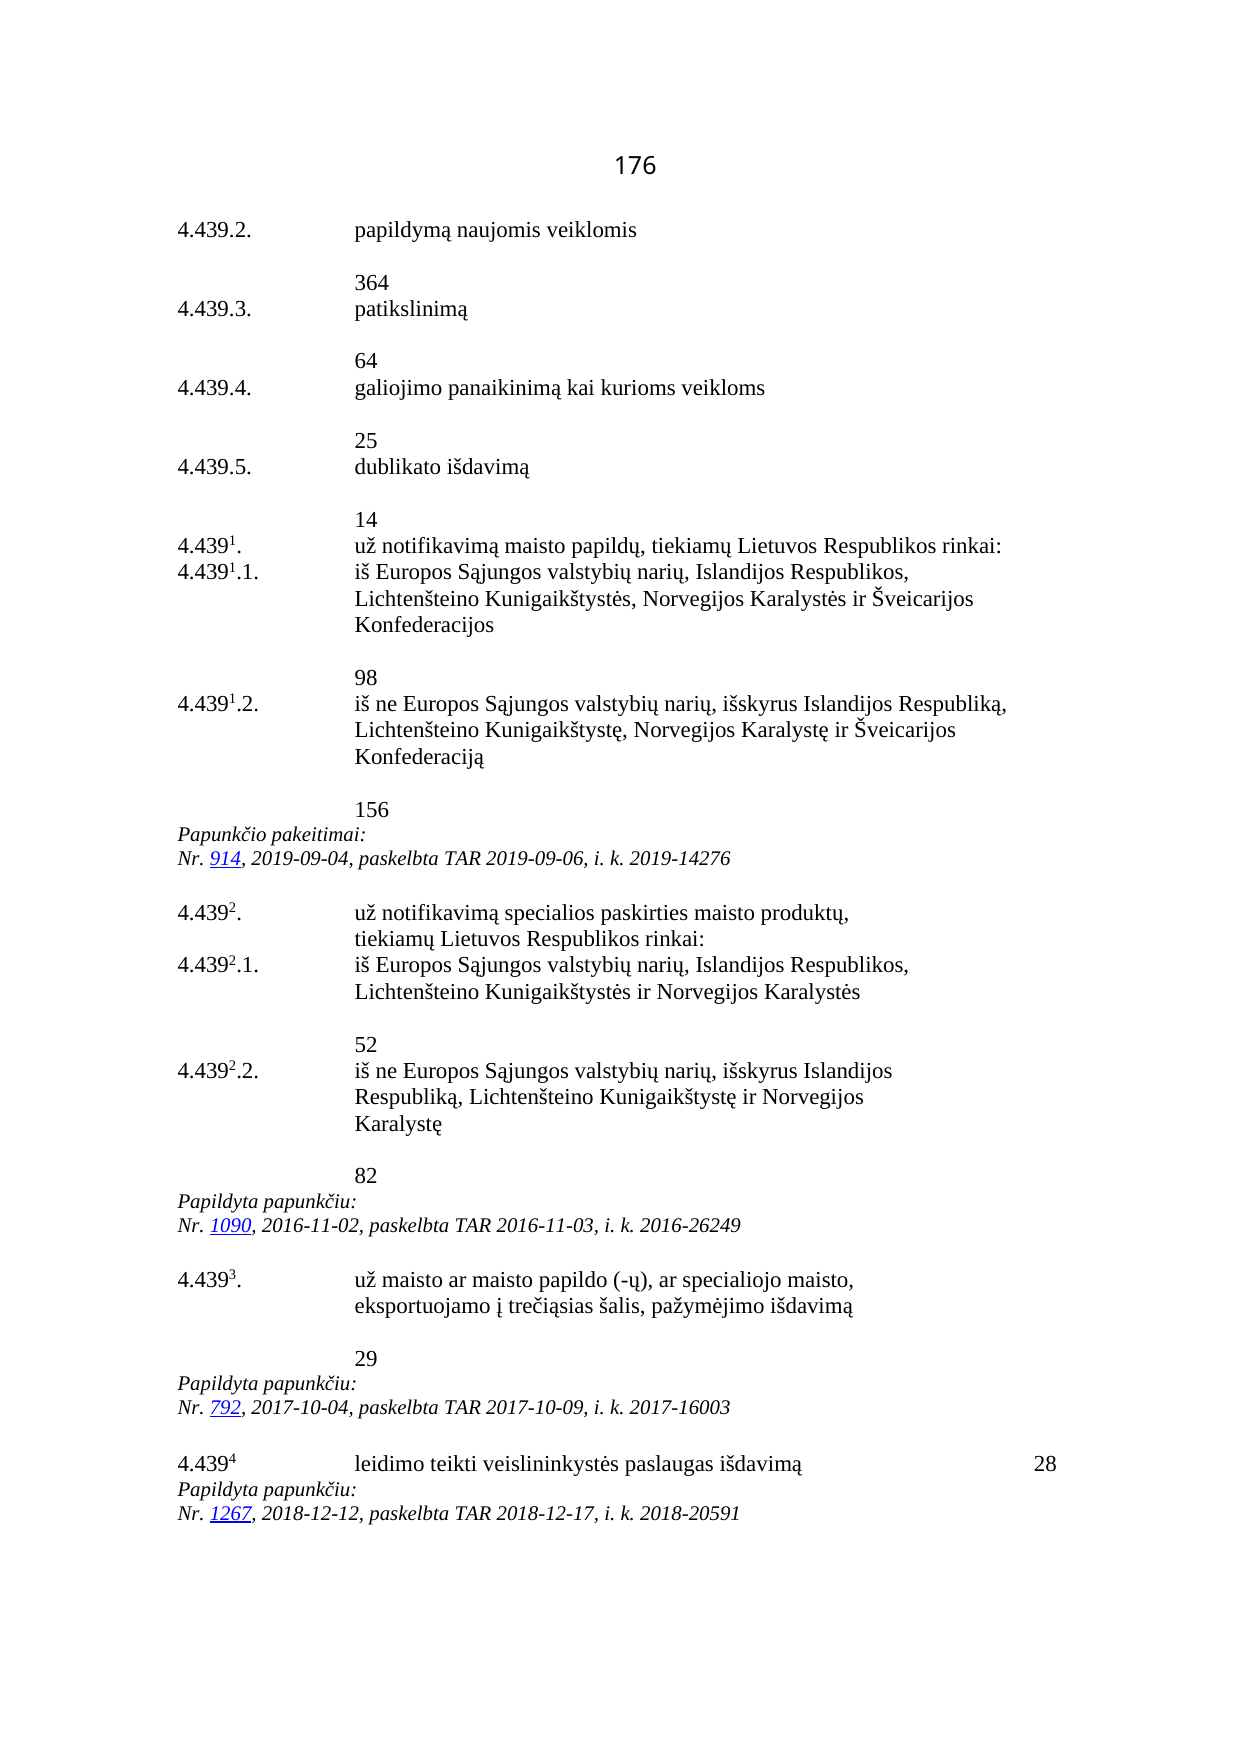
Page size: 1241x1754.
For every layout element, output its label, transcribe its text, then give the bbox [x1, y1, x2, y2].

text 4.4391. už notifikavimą maisto papildų, tiekiamų Lietuvos Respublikos rinkai: [177, 532, 1033, 558]
text Papunkčio pakeitimai: [177, 822, 1092, 846]
text Respubliką, Lichtenšteino Kunigaikštystę ir Norvegijos [354, 1083, 945, 1110]
text Papildyta papunkčiu: [177, 1371, 1092, 1395]
text 4.4392. už notifikavimą specialios paskirties maisto produktų, [177, 899, 945, 925]
text 4.4392.2. iš ne Europos Sąjungos valstybių narių, išskyrus Islandijos [177, 1057, 945, 1083]
text Nr. 792, 2017-10-04, paskelbta TAR 2017-10-09, i. k. 2017-16003 [177, 1395, 1092, 1419]
text Nr. 1267, 2018-12-12, paskelbta TAR 2018-12-17, i. k. 2018-20591 [177, 1501, 1092, 1525]
text Karalystę 82 [354, 1110, 945, 1189]
text 4.439.4. galiojimo panaikinimą kai kurioms veikloms 25 [177, 374, 945, 453]
text eksportuojamo į trečiąsias šalis, pažymėjimo išdavimą 29 [354, 1292, 945, 1371]
text 4.4393. už maisto ar maisto papildo (-ų), ar specialiojo maisto, [177, 1266, 945, 1292]
text tiekiamų Lietuvos Respublikos rinkai: [354, 925, 945, 952]
text Nr. 914, 2019-09-04, paskelbta TAR 2019-09-06, i. k. 2019-14276 [177, 846, 1092, 870]
text 4.439.5. dublikato išdavimą 14 [177, 453, 945, 532]
text 4.439.2. papildymą naujomis veiklomis 364 [177, 216, 945, 295]
text 4.4391.1. iš Europos Sąjungos valstybių narių, Islandijos Respublikos, Lichtenšteino Kunigaikštystės, Norvegijos Karalystės ir Šveicarijos Konfederacijos 98 [177, 558, 1033, 690]
text Lichtenšteino Kunigaikštystės ir Norvegijos Karalystės 52 [354, 978, 945, 1057]
text 4.4392.1. iš Europos Sąjungos valstybių narių, Islandijos Respublikos, [177, 952, 945, 978]
text 4.4391.2. iš ne Europos Sąjungos valstybių narių, išskyrus Islandijos Respubliką, Lichtenšteino Kunigaikštystę, Norvegijos Karalystę ir Šveicarijos Konfederaciją 156 [177, 690, 1033, 822]
text Papildyta papunkčiu: [177, 1189, 1092, 1213]
text Papildyta papunkčiu: [177, 1477, 1092, 1501]
text Nr. 1090, 2016-11-02, paskelbta TAR 2016-11-03, i. k. 2016-26249 [177, 1213, 1092, 1237]
text 4.4394 leidimo teikti veislininkystės paslaugas išdavimą 28 [177, 1448, 1092, 1477]
text 4.439.3. patikslinimą 64 [177, 295, 945, 374]
